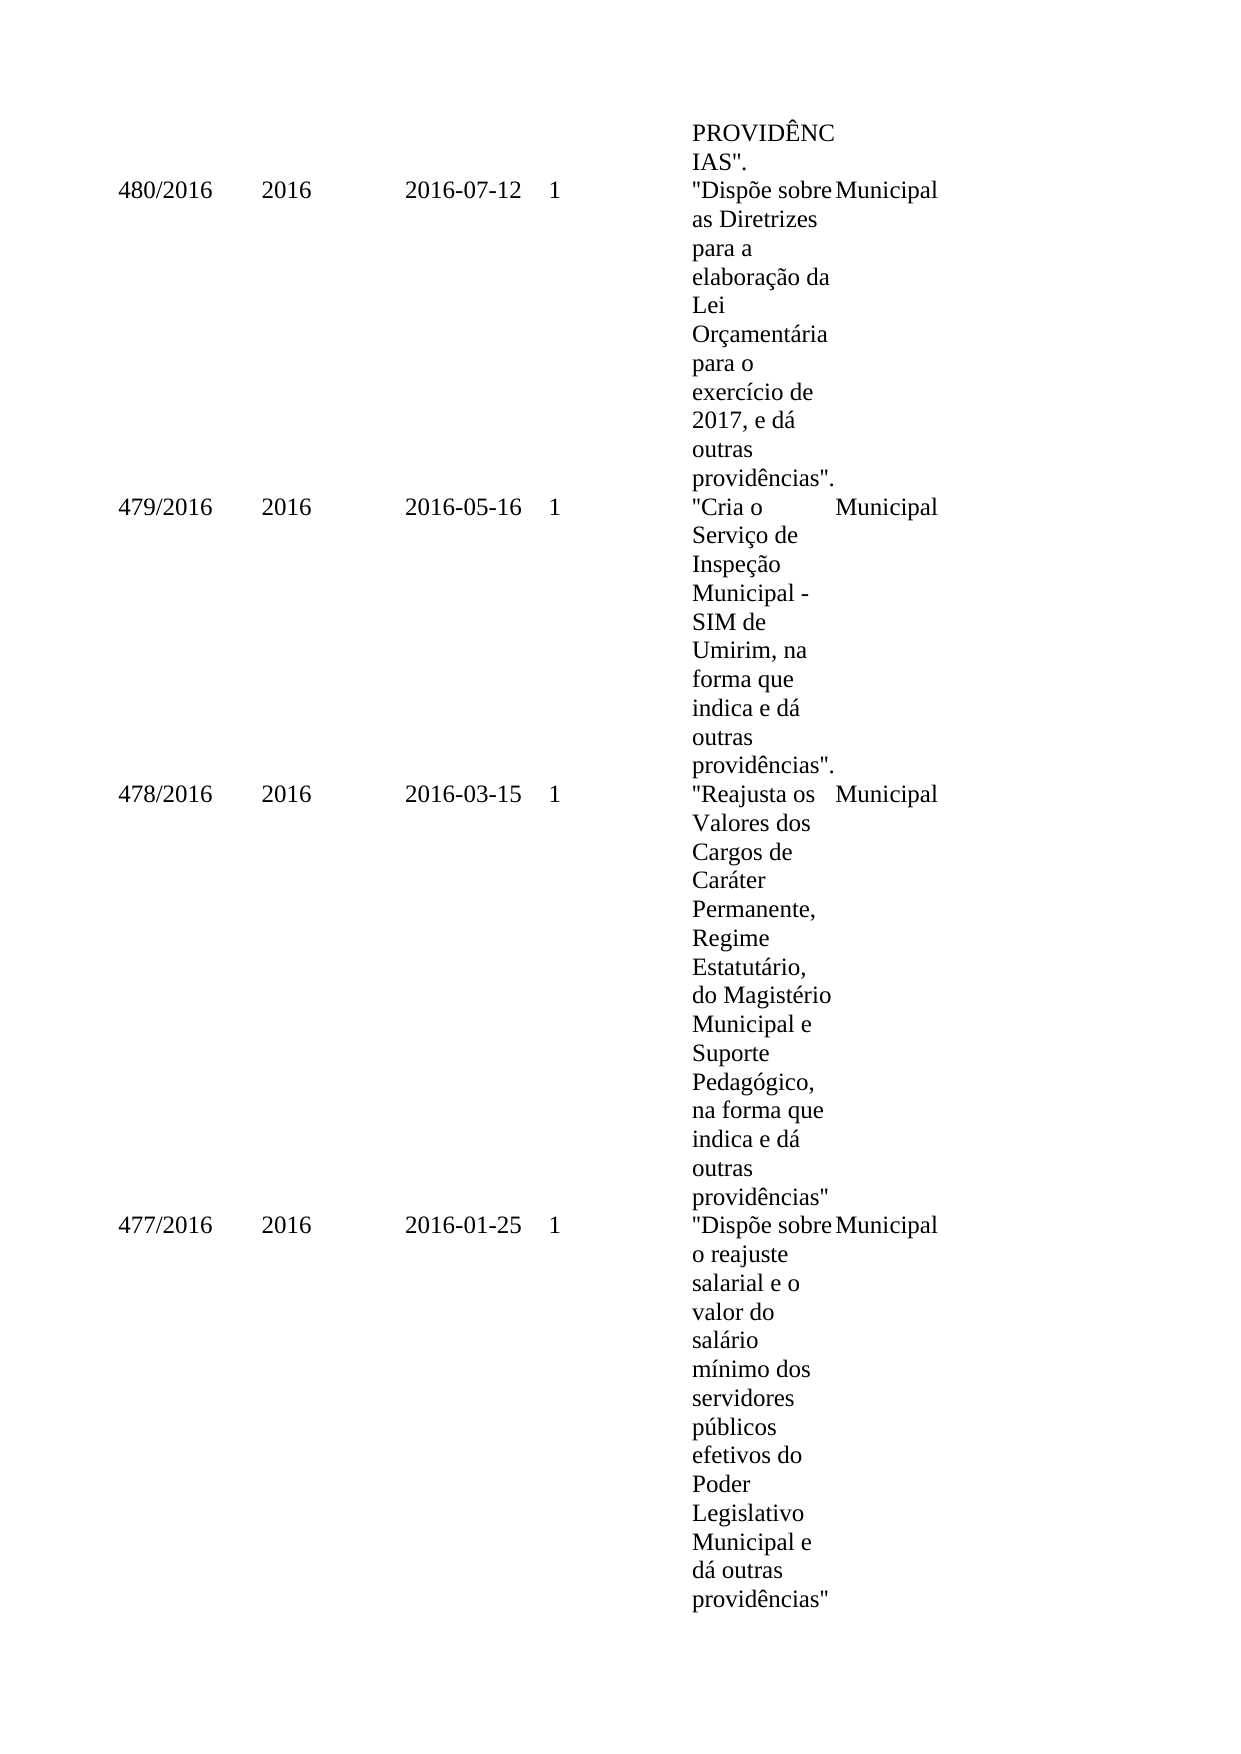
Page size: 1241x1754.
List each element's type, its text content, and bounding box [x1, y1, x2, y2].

table_cell [118, 118, 261, 176]
table_cell [979, 492, 1122, 779]
table_cell 2016 [261, 779, 405, 1211]
table_cell 2016 [261, 176, 405, 492]
table_cell [405, 118, 548, 176]
table_cell [979, 118, 1122, 176]
table_cell ''Dispõe sobre o reajuste salarial e o valor do salário mínimo dos servidores públicos efetivos do Poder Legislativo Municipal e dá outras providências'' [692, 1211, 835, 1613]
table_cell [979, 779, 1122, 1211]
table_cell [548, 118, 692, 176]
table_cell 2016-03-15 [405, 779, 548, 1211]
table_cell [979, 1211, 1122, 1613]
table_cell Municipal [835, 1211, 979, 1613]
table_cell [835, 118, 979, 176]
table_cell 1 [548, 492, 692, 779]
table_cell 478/2016 [118, 779, 261, 1211]
table_cell ''Cria o Serviço de Inspeção Municipal -SIM de Umirim, na forma que indica e dá outras providências''. [692, 492, 835, 779]
table_cell Municipal [835, 779, 979, 1211]
table_cell 1 [548, 779, 692, 1211]
table_cell 1 [548, 1211, 692, 1613]
table_cell [979, 176, 1122, 492]
table_cell ''Reajusta os Valores dos Cargos de Caráter Permanente, Regime Estatutário, do Magistério Municipal e Suporte Pedagógico, na forma que indica e dá outras providências'' [692, 779, 835, 1211]
table_cell 2016 [261, 1211, 405, 1613]
table_cell 479/2016 [118, 492, 261, 779]
table_cell Municipal [835, 176, 979, 492]
table_cell ''Dispõe sobre as Diretrizes para a elaboração da Lei Orçamentária para o exercício de 2017, e dá outras providências''. [692, 176, 835, 492]
table_cell 1 [548, 176, 692, 492]
table_cell 2016-07-12 [405, 176, 548, 492]
table_cell 2016-05-16 [405, 492, 548, 779]
table_cell 477/2016 [118, 1211, 261, 1613]
table_cell [261, 118, 405, 176]
table_cell 2016-01-25 [405, 1211, 548, 1613]
table_cell Municipal [835, 492, 979, 779]
table_cell PROVIDÊNCIAS''. [692, 118, 835, 176]
table_cell 480/2016 [118, 176, 261, 492]
table_cell 2016 [261, 492, 405, 779]
